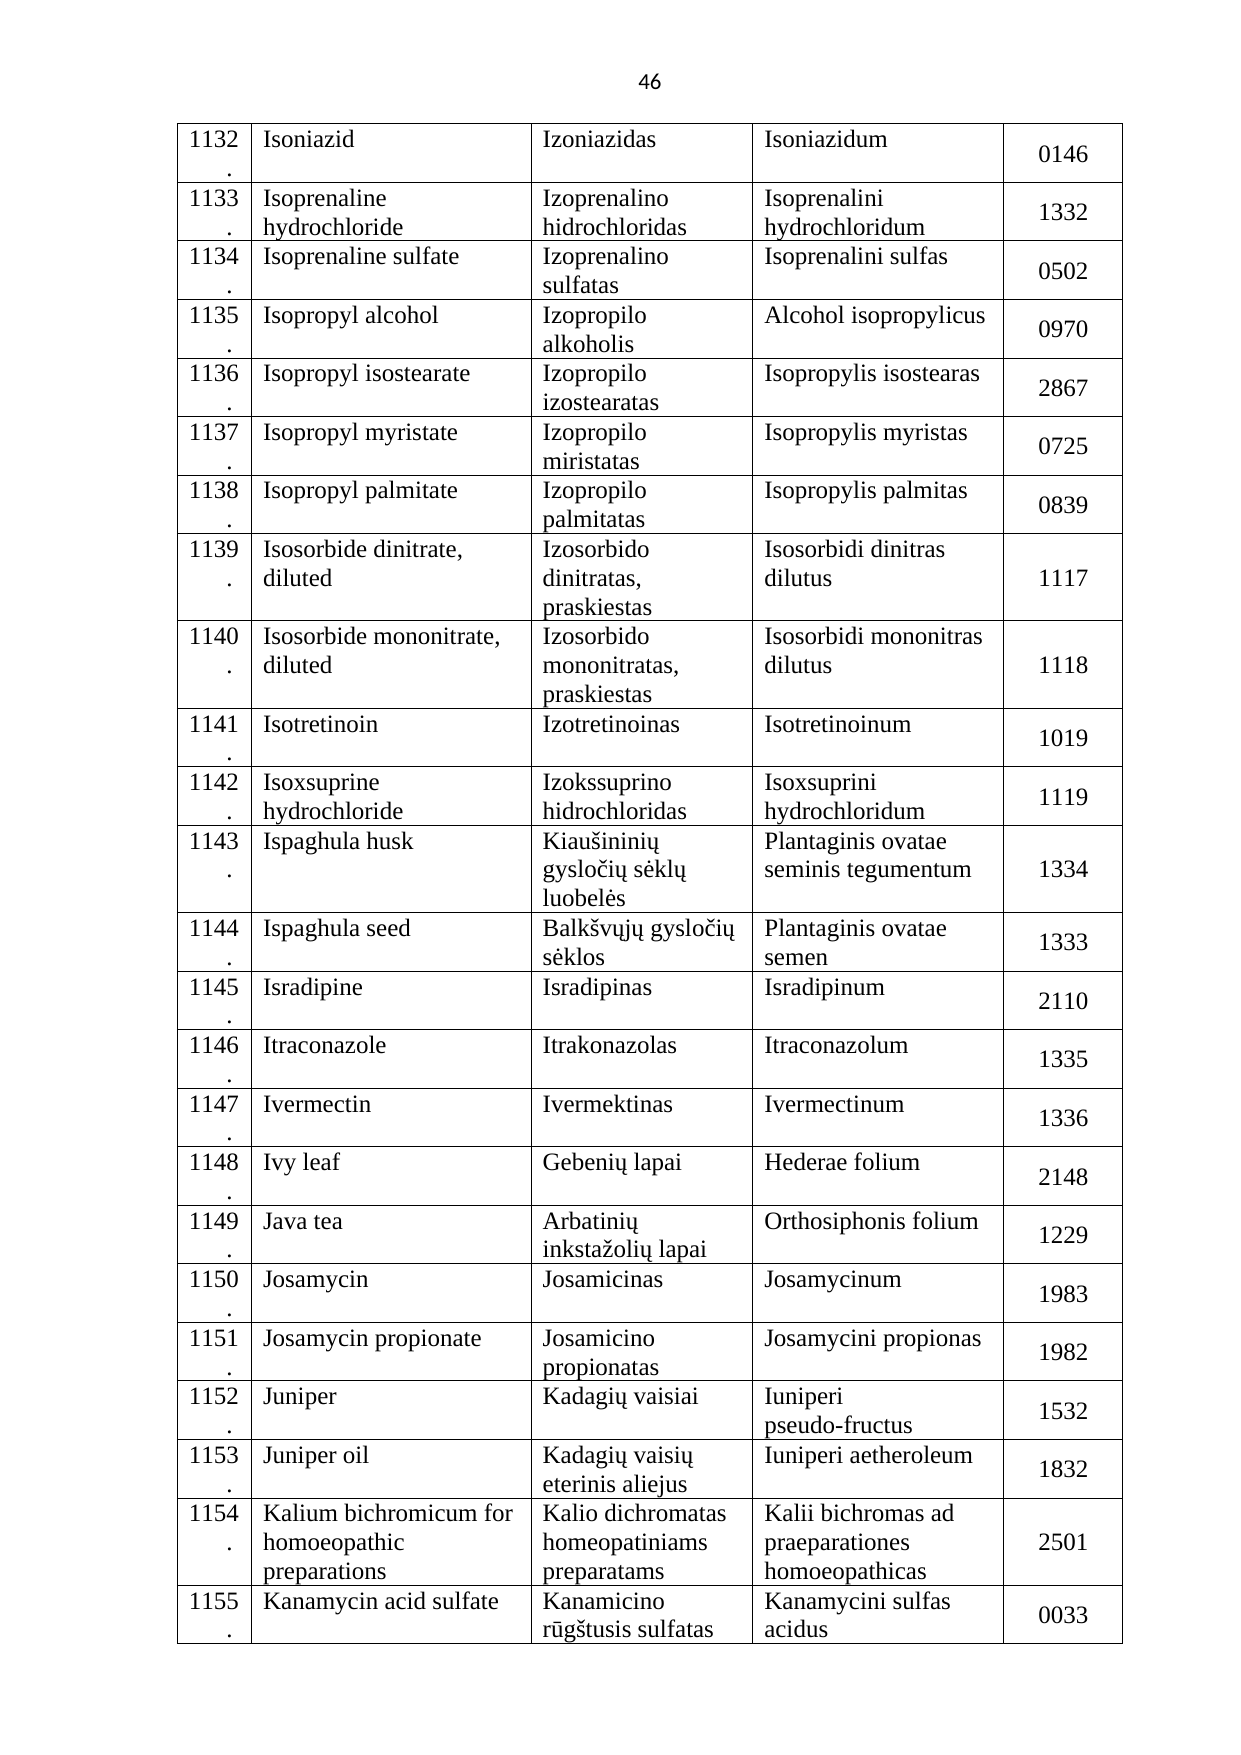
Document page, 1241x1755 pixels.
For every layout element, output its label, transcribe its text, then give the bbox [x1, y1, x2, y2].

table_cell 0839 [1004, 476, 1122, 533]
table_cell Isopropylis isostearas [753, 359, 1003, 416]
table_cell Josamicino propionatas [532, 1323, 752, 1380]
table_cell 1137. [178, 417, 251, 474]
table_cell Josamycin [252, 1264, 531, 1322]
table_cell Hederae folium [753, 1147, 1003, 1205]
table_cell 1153. [178, 1440, 251, 1497]
table_cell 1832 [1004, 1440, 1122, 1497]
table_cell Kanamicino rūgštusis sulfatas [532, 1586, 752, 1643]
table_cell Kadagių vaisiai [532, 1381, 752, 1439]
table_cell Juniper [252, 1381, 531, 1439]
table_cell 1151. [178, 1323, 251, 1380]
table_cell 1155. [178, 1586, 251, 1643]
table_cell Isradipinas [532, 972, 752, 1029]
table_cell Isopropyl palmitate [252, 476, 531, 533]
table_cell 1336 [1004, 1089, 1122, 1146]
table_cell Isopropyl myristate [252, 417, 531, 474]
table_cell Alcohol isopropylicus [753, 300, 1003, 357]
table_cell 1118 [1004, 621, 1122, 708]
table_cell Kalio dichromatas homeopatiniams preparatams [532, 1499, 752, 1585]
table_cell 2110 [1004, 972, 1122, 1029]
table_cell Balkšvųjų gysločių sėklos [532, 913, 752, 971]
table_cell 0502 [1004, 241, 1122, 299]
table_cell 1229 [1004, 1206, 1122, 1263]
table_cell Isopropyl alcohol [252, 300, 531, 357]
table_cell 1117 [1004, 534, 1122, 620]
table_cell Ivermectin [252, 1089, 531, 1146]
table_cell Ivermectinum [753, 1089, 1003, 1146]
table_cell Isradipinum [753, 972, 1003, 1029]
table_cell Ivy leaf [252, 1147, 531, 1205]
table_cell 1335 [1004, 1030, 1122, 1088]
table_cell Itrakonazolas [532, 1030, 752, 1088]
table_cell Izosorbido dinitratas, praskiestas [532, 534, 752, 620]
table_cell Iuniperi pseudo‑fructus [753, 1381, 1003, 1439]
table_cell Isoprenaline hydrochloride [252, 183, 531, 240]
table_cell Isoniazidum [753, 124, 1003, 182]
table_cell Isoprenalini sulfas [753, 241, 1003, 299]
table_cell Gebenių lapai [532, 1147, 752, 1205]
table_cell 1142. [178, 767, 251, 825]
table_cell 1146. [178, 1030, 251, 1088]
table_cell 1149. [178, 1206, 251, 1263]
table_cell Josamycin propionate [252, 1323, 531, 1380]
table_cell 1147. [178, 1089, 251, 1146]
table_cell 2148 [1004, 1147, 1122, 1205]
table_cell 1136. [178, 359, 251, 416]
table_cell Ivermektinas [532, 1089, 752, 1146]
table_cell Kadagių vaisių eterinis aliejus [532, 1440, 752, 1497]
table_cell Java tea [252, 1206, 531, 1263]
table_cell 1019 [1004, 709, 1122, 766]
table_cell Ispaghula husk [252, 826, 531, 912]
table_cell Isosorbide dinitrate, diluted [252, 534, 531, 620]
table_cell Kanamycin acid sulfate [252, 1586, 531, 1643]
table_cell 1119 [1004, 767, 1122, 825]
table_cell 0725 [1004, 417, 1122, 474]
table_cell Kalium bichromicum for homoeopathic preparations [252, 1499, 531, 1585]
table_cell Orthosiphonis folium [753, 1206, 1003, 1263]
table_cell Itraconazolum [753, 1030, 1003, 1088]
table_cell Plantaginis ovatae semen [753, 913, 1003, 971]
table_cell 1983 [1004, 1264, 1122, 1322]
table_cell Isosorbidi dinitras dilutus [753, 534, 1003, 620]
table_cell 1532 [1004, 1381, 1122, 1439]
table_cell Izopropilo izostearatas [532, 359, 752, 416]
table_cell 1140. [178, 621, 251, 708]
table_cell Isoxsuprine hydrochloride [252, 767, 531, 825]
table_cell Izoprenalino hidrochloridas [532, 183, 752, 240]
table_cell 1982 [1004, 1323, 1122, 1380]
table_cell 1134. [178, 241, 251, 299]
table_cell Kanamycini sulfas acidus [753, 1586, 1003, 1643]
table_cell Isotretinoin [252, 709, 531, 766]
table_cell 1152. [178, 1381, 251, 1439]
table_cell Isoxsuprini hydrochloridum [753, 767, 1003, 825]
table_cell Josamycini propionas [753, 1323, 1003, 1380]
table_cell Izotretinoinas [532, 709, 752, 766]
table_cell 0970 [1004, 300, 1122, 357]
table_cell 1133. [178, 183, 251, 240]
table_cell Izoprenalino sulfatas [532, 241, 752, 299]
table_cell 0146 [1004, 124, 1122, 182]
table_cell Josamicinas [532, 1264, 752, 1322]
table_cell 1332 [1004, 183, 1122, 240]
table_cell Isoniazid [252, 124, 531, 182]
table_cell Arbatinių inkstažolių lapai [532, 1206, 752, 1263]
table_cell 1148. [178, 1147, 251, 1205]
table_cell Kiaušininių gysločių sėklų luobelės [532, 826, 752, 912]
table_cell Kalii bichromas ad praeparationes homoeopathicas [753, 1499, 1003, 1585]
table_cell Iuniperi aetheroleum [753, 1440, 1003, 1497]
table_cell Isopropylis myristas [753, 417, 1003, 474]
table_cell 1144. [178, 913, 251, 971]
table_cell Isoprenaline sulfate [252, 241, 531, 299]
table_cell 1138. [178, 476, 251, 533]
table_cell 0033 [1004, 1586, 1122, 1643]
table_cell Josamycinum [753, 1264, 1003, 1322]
table_cell 1333 [1004, 913, 1122, 971]
table_cell Izopropilo palmitatas [532, 476, 752, 533]
table_cell 2867 [1004, 359, 1122, 416]
table_cell Plantaginis ovatae seminis tegumentum [753, 826, 1003, 912]
table_cell 1143. [178, 826, 251, 912]
table_cell Izokssuprino hidrochloridas [532, 767, 752, 825]
table_cell Izosorbido mononitratas, praskiestas [532, 621, 752, 708]
table_cell 1150. [178, 1264, 251, 1322]
table_cell 1141. [178, 709, 251, 766]
table_cell 2501 [1004, 1499, 1122, 1585]
table_cell Izoniazidas [532, 124, 752, 182]
table_cell 1139. [178, 534, 251, 620]
table_cell Isopropylis palmitas [753, 476, 1003, 533]
table_cell Isosorbidi mononitras dilutus [753, 621, 1003, 708]
table_cell Isradipine [252, 972, 531, 1029]
table_cell Juniper oil [252, 1440, 531, 1497]
table_cell 1145. [178, 972, 251, 1029]
table_cell Isosorbide mononitrate, diluted [252, 621, 531, 708]
table_cell 1154. [178, 1499, 251, 1585]
table_cell 1334 [1004, 826, 1122, 912]
table_cell Ispaghula seed [252, 913, 531, 971]
table_cell Isoprenalini hydrochloridum [753, 183, 1003, 240]
table_cell Izopropilo alkoholis [532, 300, 752, 357]
table_cell Isotretinoinum [753, 709, 1003, 766]
table_cell Izopropilo miristatas [532, 417, 752, 474]
table_cell 1132. [178, 124, 251, 182]
table_cell 1135. [178, 300, 251, 357]
table_cell Isopropyl isostearate [252, 359, 531, 416]
table_cell Itraconazole [252, 1030, 531, 1088]
